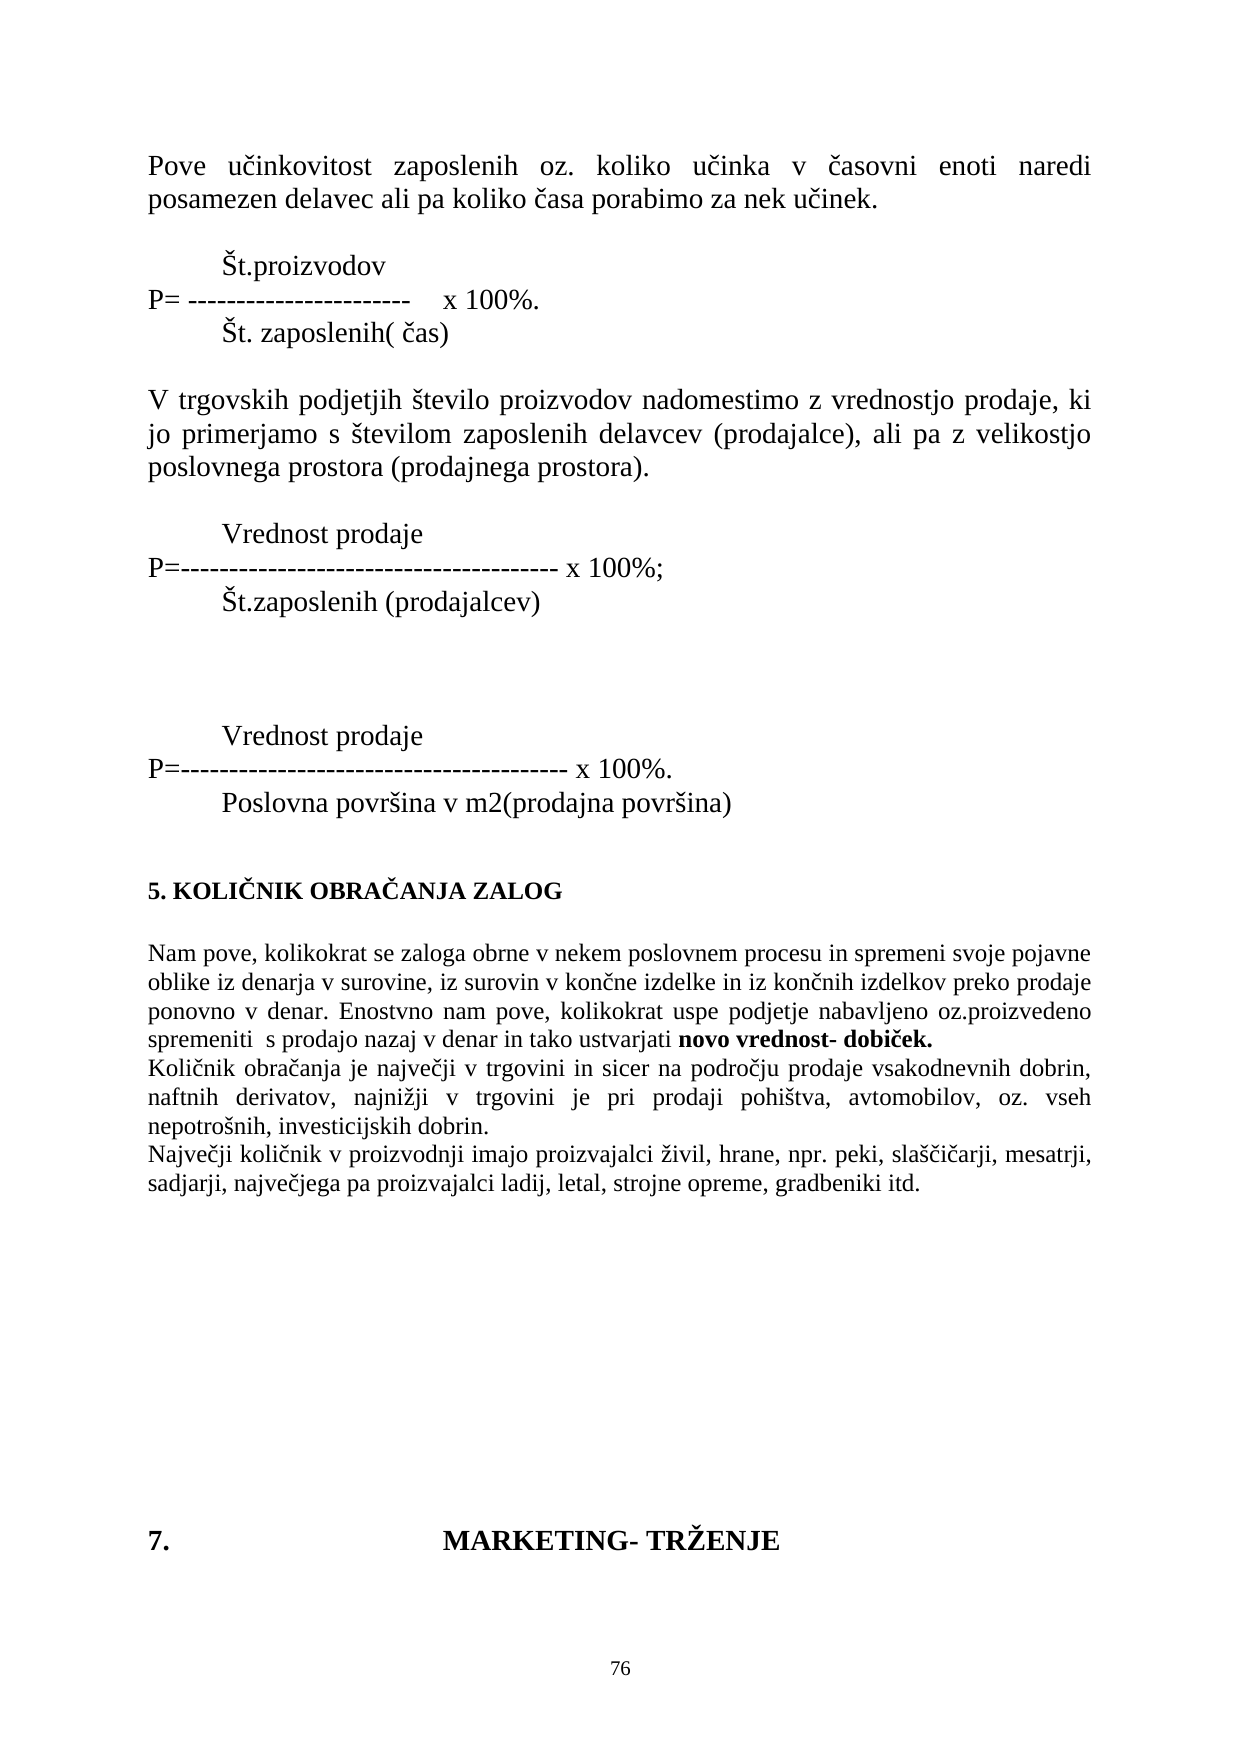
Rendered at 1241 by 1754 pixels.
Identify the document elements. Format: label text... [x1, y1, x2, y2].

title 7. MARKETING- TRŽENJE [148, 1523, 1093, 1556]
title Nam pove, kolikokrat se zaloga obrne v nekem poslovnem procesu in spremeni svoje pojavne oblike iz denarja v surovine, iz surovin v končne izdelke in iz končnih izdelkov preko prodaje ponovno v denar. Enostvno nam pove, kolikokrat uspe podjetje nabavljeno oz.proizvedeno spremeniti s prodajo nazaj v denar in tako ustvarjati novo vrednost- dobiček. [148, 938, 1093, 1053]
title P=---------------------------------------- x 100%. [148, 751, 1093, 785]
title Vrednost prodaje [148, 718, 1093, 751]
title Količnik obračanja je največji v trgovini in sicer na področju prodaje vsakodnevnih dobrin, naftnih derivatov, najnižji v trgovini je pri prodaji pohištva, avtomobilov, oz. vseh nepotrošnih, investicijskih dobrin. [148, 1053, 1093, 1139]
title Št. zaposlenih( čas) [148, 315, 1093, 349]
title P=--------------------------------------- x 100%; [148, 550, 1093, 584]
title P= ----------------------- x 100%. [148, 282, 1093, 315]
title Št.proizvodov [148, 248, 1093, 282]
title V trgovskih podjetjih število proizvodov nadomestimo z vrednostjo prodaje, ki jo primerjamo s številom zaposlenih delavcev (prodajalce), ali pa z velikostjo poslovnega prostora (prodajnega prostora). [148, 382, 1093, 483]
title Vrednost prodaje [148, 517, 1093, 550]
title Pove učinkovitost zaposlenih oz. koliko učinka v časovni enoti naredi posamezen delavec ali pa koliko časa porabimo za nek učinek. [148, 148, 1093, 215]
title Največji količnik v proizvodnji imajo proizvajalci živil, hrane, npr. peki, slaščičarji, mesatrji, sadjarji, največjega pa proizvajalci ladij, letal, strojne opreme, gradbeniki itd. [148, 1139, 1093, 1197]
title 5. KOLIČNIK OBRAČANJA ZALOG [148, 876, 1093, 905]
title Poslovna površina v m2(prodajna površina) [148, 785, 1093, 818]
title Št.zaposlenih (prodajalcev) [148, 584, 1093, 617]
